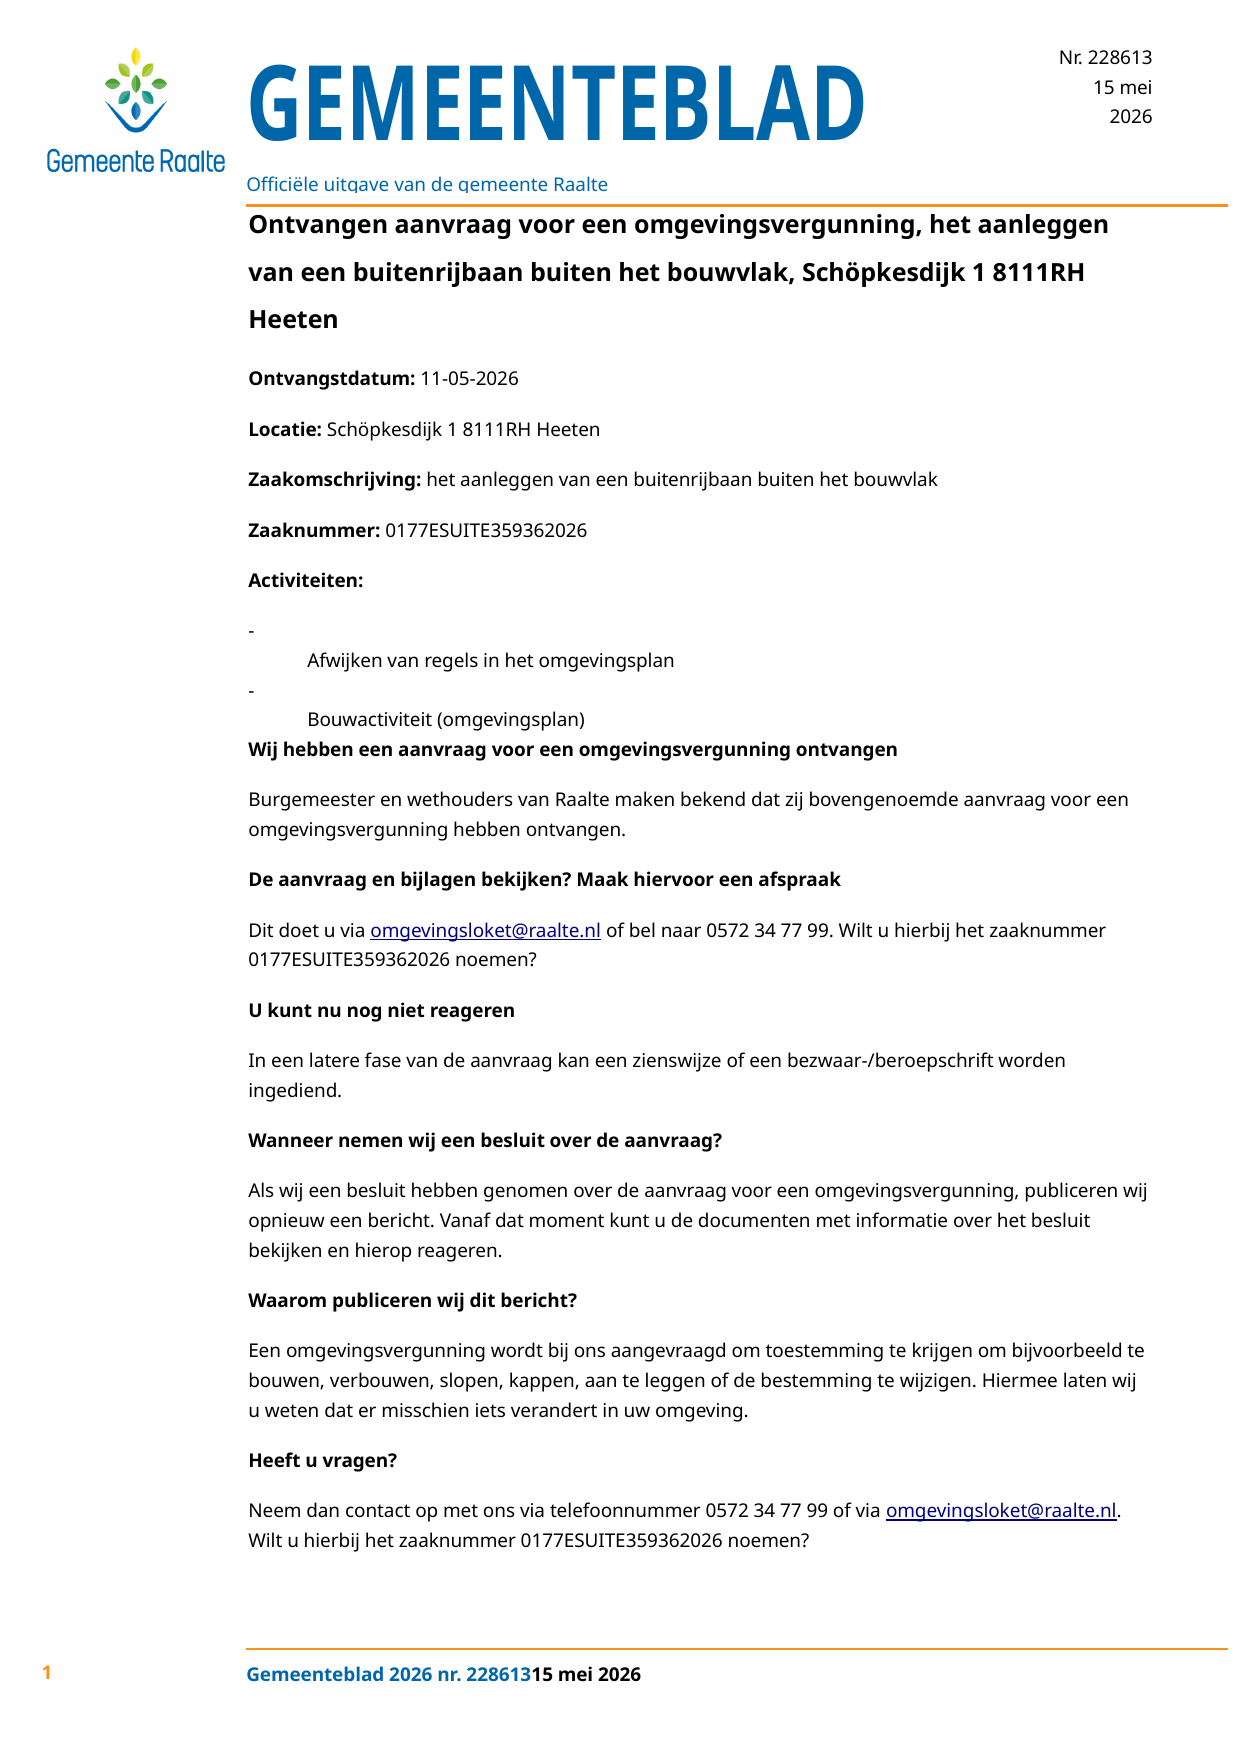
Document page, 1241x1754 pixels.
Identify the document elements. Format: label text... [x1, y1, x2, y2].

text U kunt nu nog niet reageren [248, 997, 1152, 1022]
text Wanneer nemen wij een besluit over de aanvraag? [248, 1127, 1152, 1153]
text Locatie: Schöpkesdijk 1 8111RH Heeten [248, 416, 1152, 442]
text Zaakomschrijving: het aanleggen van een buitenrijbaan buiten het bouwvlak [248, 466, 1152, 492]
text In een latere fase van de aanvraag kan een zienswijze of een bezwaar-/beroepschrift worden ingediend. [248, 1047, 1152, 1102]
text Een omgevingsvergunning wordt bij ons aangevraagd om toestemming te krijgen om bijvoorbeeld te bouwen, verbouwen, slopen, kappen, aan te leggen of de bestemming te wijzigen. Hiermee laten wij u weten dat er misschien iets verandert in uw omgeving. [248, 1338, 1152, 1422]
text De aanvraag en bijlagen bekijken? Maak hiervoor een afspraak [248, 866, 1152, 892]
text Ontvangstdatum: 11-05-2026 [248, 366, 1152, 391]
text Waarom publiceren wij dit bericht? [248, 1287, 1152, 1313]
list Afwijken van regels in het omgevingsplan [248, 647, 1152, 673]
text Heeft u vragen? [248, 1447, 1152, 1473]
text Neem dan contact op met ons via telefoonnummer 0572 34 77 99 of via omgevingsloket@raalte.nl. Wilt u hierbij het zaaknummer 0177ESUITE359362026 noemen? [248, 1498, 1152, 1553]
text Activiteiten: [248, 567, 1152, 593]
text Als wij een besluit hebben genomen over de aanvraag voor een omgevingsvergunning, publiceren wij opnieuw een bericht. Vanaf dat moment kunt u de documenten met informatie over het besluit bekijken en hierop reageren. [248, 1178, 1152, 1262]
text Dit doet u via omgevingsloket@raalte.nl of bel naar 0572 34 77 99. Wilt u hierbij het zaaknummer 0177ESUITE359362026 noemen? [248, 917, 1152, 972]
text Wij hebben een aanvraag voor een omgevingsvergunning ontvangen [248, 736, 1152, 762]
text Zaaknummer: 0177ESUITE359362026 [248, 517, 1152, 542]
list Bouwactiviteit (omgevingsplan) [248, 706, 1152, 732]
text Ontvangen aanvraag voor een omgevingsvergunning, het aanleggen van een buitenrijbaan buiten het bouwvlak, Schöpkesdijk 1 8111RH Heeten [248, 207, 1152, 336]
picture [41, 47, 231, 172]
text Burgemeester en wethouders van Raalte maken bekend dat zij bovengenoemde aanvraag voor een omgevingsvergunning hebben ontvangen. [248, 786, 1152, 842]
